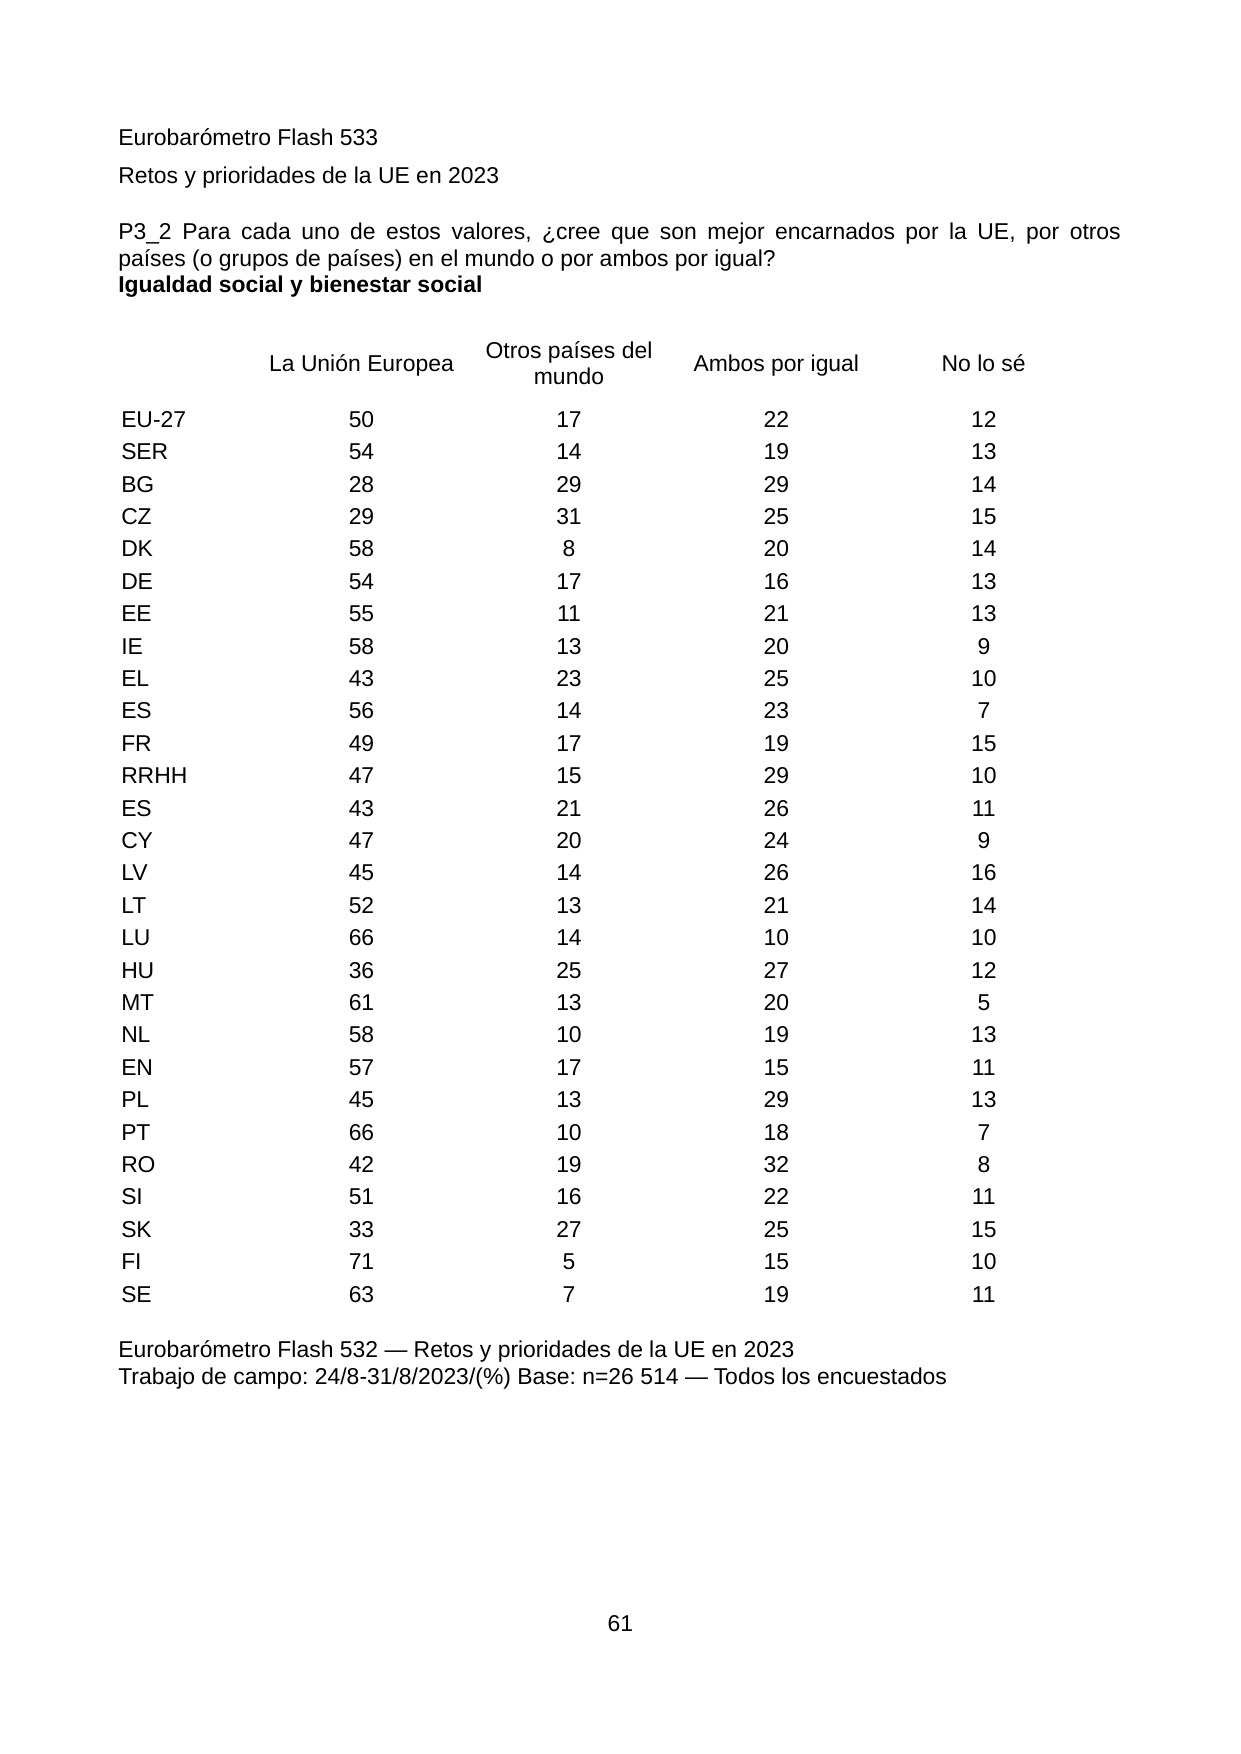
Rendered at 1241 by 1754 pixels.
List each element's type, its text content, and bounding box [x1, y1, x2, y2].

table_cell 32 [673, 1148, 880, 1180]
text Eurobarómetro Flash 532 — Retos y prioridades de la UE en 2023 [118, 1336, 1122, 1363]
table_cell 8 [465, 533, 672, 565]
table_cell 43 [258, 792, 465, 824]
table_cell 10 [673, 921, 880, 953]
table_cell 9 [880, 630, 1087, 662]
table_cell 54 [258, 565, 465, 597]
table_header La Unión Europea [258, 324, 465, 403]
table_cell 13 [880, 597, 1087, 629]
table_cell 15 [880, 727, 1087, 759]
table_cell 14 [880, 889, 1087, 921]
table_cell MT [118, 986, 258, 1018]
table_cell 71 [258, 1245, 465, 1277]
table_header Ambos por igual [673, 324, 880, 403]
table_cell 14 [465, 856, 672, 889]
table_cell 25 [673, 500, 880, 532]
table_cell 20 [673, 630, 880, 662]
table_cell 51 [258, 1180, 465, 1213]
table_cell 45 [258, 856, 465, 889]
table_cell 9 [880, 824, 1087, 856]
table_cell 16 [880, 856, 1087, 889]
table_cell 10 [465, 1018, 672, 1051]
table_cell 7 [465, 1278, 672, 1310]
table_cell 11 [880, 1180, 1087, 1213]
table_cell 13 [880, 1018, 1087, 1051]
table_cell 21 [673, 597, 880, 629]
table_cell 10 [880, 1245, 1087, 1277]
table_cell BG [118, 468, 258, 500]
table_cell 10 [880, 662, 1087, 694]
table_cell DE [118, 565, 258, 597]
table_cell 58 [258, 630, 465, 662]
table_cell 12 [880, 954, 1087, 986]
table_cell 12 [880, 403, 1087, 435]
table_cell 58 [258, 533, 465, 565]
table_cell 54 [258, 435, 465, 468]
table_cell 57 [258, 1051, 465, 1083]
table_cell 63 [258, 1278, 465, 1310]
table_cell SK [118, 1213, 258, 1245]
table_cell 29 [673, 468, 880, 500]
table_cell 15 [880, 1213, 1087, 1245]
text Igualdad social y bienestar social [118, 271, 1122, 297]
table_cell 25 [673, 1213, 880, 1245]
table_cell 16 [465, 1180, 672, 1213]
table_cell 17 [465, 727, 672, 759]
table_cell ES [118, 694, 258, 727]
table_cell 47 [258, 824, 465, 856]
table_cell 19 [673, 1278, 880, 1310]
table_cell 14 [465, 694, 672, 727]
table_cell 27 [465, 1213, 672, 1245]
table_cell EL [118, 662, 258, 694]
table_cell LV [118, 856, 258, 889]
table_cell 11 [880, 1278, 1087, 1310]
table_cell 21 [673, 889, 880, 921]
table_cell 13 [465, 630, 672, 662]
table_cell 45 [258, 1083, 465, 1116]
table_cell ES [118, 792, 258, 824]
table_cell 36 [258, 954, 465, 986]
table_cell HU [118, 954, 258, 986]
table_cell LT [118, 889, 258, 921]
table_cell 42 [258, 1148, 465, 1180]
table_cell 23 [673, 694, 880, 727]
table_cell 66 [258, 921, 465, 953]
table_cell 26 [673, 856, 880, 889]
table_cell 10 [465, 1116, 672, 1148]
table_header [118, 324, 258, 403]
table_cell 16 [673, 565, 880, 597]
table_cell 17 [465, 1051, 672, 1083]
table_cell CZ [118, 500, 258, 532]
table_cell 25 [465, 954, 672, 986]
table_cell 20 [673, 986, 880, 1018]
table_cell SE [118, 1278, 258, 1310]
table_cell 18 [673, 1116, 880, 1148]
table_cell 13 [880, 435, 1087, 468]
table_cell 19 [465, 1148, 672, 1180]
table_cell 29 [258, 500, 465, 532]
table_cell 10 [880, 921, 1087, 953]
table_cell 17 [465, 403, 672, 435]
text Trabajo de campo: 24/8-31/8/2023/(%) Base: n=26 514 — Todos los encuestados [118, 1363, 1122, 1389]
table_cell 50 [258, 403, 465, 435]
table_cell 66 [258, 1116, 465, 1148]
table_cell 15 [465, 759, 672, 792]
table_cell 14 [465, 435, 672, 468]
table_cell IE [118, 630, 258, 662]
table_cell 19 [673, 1018, 880, 1051]
table_cell 26 [673, 792, 880, 824]
table_cell DK [118, 533, 258, 565]
table_cell 27 [673, 954, 880, 986]
table_cell FR [118, 727, 258, 759]
table_cell 21 [465, 792, 672, 824]
table_cell 13 [465, 889, 672, 921]
table_header No lo sé [880, 324, 1087, 403]
table_cell 29 [465, 468, 672, 500]
table_cell 11 [880, 1051, 1087, 1083]
table_cell 13 [880, 1083, 1087, 1116]
text P3_2 Para cada uno de estos valores, ¿cree que son mejor encarnados por la UE, por otros países (o grupos de países) en el mundo o por ambos por igual? [118, 218, 1122, 271]
table_cell 17 [465, 565, 672, 597]
table_cell 13 [880, 565, 1087, 597]
table_cell PL [118, 1083, 258, 1116]
table_cell 7 [880, 1116, 1087, 1148]
table_cell CY [118, 824, 258, 856]
table_cell NL [118, 1018, 258, 1051]
table_cell SI [118, 1180, 258, 1213]
table_cell 13 [465, 1083, 672, 1116]
table_header Otros países del mundo [465, 324, 672, 403]
table_cell 24 [673, 824, 880, 856]
table_cell 15 [673, 1245, 880, 1277]
table_cell PT [118, 1116, 258, 1148]
table_cell 14 [880, 468, 1087, 500]
table_cell 29 [673, 1083, 880, 1116]
table_cell 20 [673, 533, 880, 565]
table_cell EE [118, 597, 258, 629]
table_cell 58 [258, 1018, 465, 1051]
table_cell 14 [880, 533, 1087, 565]
table_cell 22 [673, 1180, 880, 1213]
table_cell SER [118, 435, 258, 468]
table_cell 49 [258, 727, 465, 759]
table_cell 28 [258, 468, 465, 500]
table_cell FI [118, 1245, 258, 1277]
table_cell 10 [880, 759, 1087, 792]
table_cell 43 [258, 662, 465, 694]
table_cell 11 [880, 792, 1087, 824]
table_cell 33 [258, 1213, 465, 1245]
table_cell 29 [673, 759, 880, 792]
table_cell EU-27 [118, 403, 258, 435]
table_cell 19 [673, 435, 880, 468]
table_cell 15 [673, 1051, 880, 1083]
table_cell 31 [465, 500, 672, 532]
table_cell LU [118, 921, 258, 953]
table_cell 23 [465, 662, 672, 694]
table_cell 22 [673, 403, 880, 435]
table_cell 55 [258, 597, 465, 629]
table_cell EN [118, 1051, 258, 1083]
table_cell 11 [465, 597, 672, 629]
table_cell 52 [258, 889, 465, 921]
table_cell 14 [465, 921, 672, 953]
table_cell 19 [673, 727, 880, 759]
table_cell RO [118, 1148, 258, 1180]
table_cell 13 [465, 986, 672, 1018]
table_cell 25 [673, 662, 880, 694]
table_cell 61 [258, 986, 465, 1018]
table_cell 15 [880, 500, 1087, 532]
table_cell 47 [258, 759, 465, 792]
table_cell 20 [465, 824, 672, 856]
table_cell RRHH [118, 759, 258, 792]
table_cell 5 [880, 986, 1087, 1018]
table_cell 7 [880, 694, 1087, 727]
table_cell 56 [258, 694, 465, 727]
table_cell 8 [880, 1148, 1087, 1180]
table_cell 5 [465, 1245, 672, 1277]
